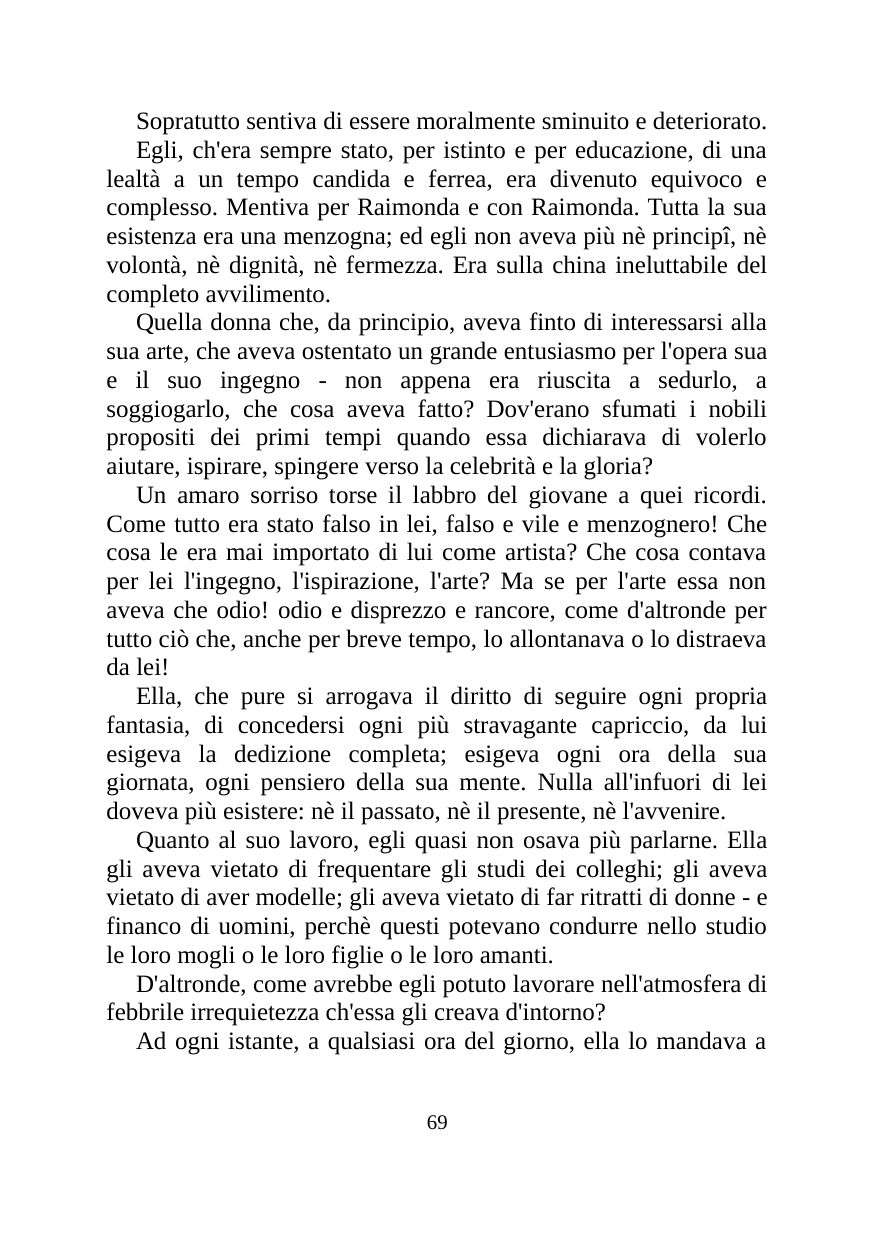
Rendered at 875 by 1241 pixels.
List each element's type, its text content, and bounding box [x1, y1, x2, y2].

text Ad ogni istante, a qualsiasi ora del giorno, ella lo mandava a [106, 1026, 768, 1055]
text Quanto al suo lavoro, egli quasi non osava più parlarne. Ella gli aveva vietato di frequentare gli studi dei colleghi; gli aveva vietato di aver modelle; gli aveva vietato di far ritratti di donne - e financo di uomini, perchè questi potevano condurre nello studio le loro mogli o le loro figlie o le loro amanti. [106, 825, 768, 969]
text Ella, che pure si arrogava il diritto di seguire ogni propria fantasia, di concedersi ogni più stravagante capriccio, da lui esigeva la dedizione completa; esigeva ogni ora della sua giornata, ogni pensiero della sua mente. Nulla all'infuori di lei doveva più esistere: nè il passato, nè il presente, nè l'avvenire. [106, 681, 768, 825]
text Quella donna che, da principio, aveva finto di interessarsi alla sua arte, che aveva ostentato un grande entusiasmo per l'opera sua e il suo ingegno - non appena era riuscita a sedurlo, a soggiogarlo, che cosa aveva fatto? Dov'erano sfumati i nobili propositi dei primi tempi quando essa dichiarava di volerlo aiutare, ispirare, spingere verso la celebrità e la gloria? [106, 307, 768, 480]
text D'altronde, come avrebbe egli potuto lavorare nell'atmosfera di febbrile irrequietezza ch'essa gli creava d'intorno? [106, 969, 768, 1026]
text Un amaro sorriso torse il labbro del giovane a quei ricordi. Come tutto era stato falso in lei, falso e vile e menzognero! Che cosa le era mai importato di lui come artista? Che cosa contava per lei l'ingegno, l'ispirazione, l'arte? Ma se per l'arte essa non aveva che odio! odio e disprezzo e rancore, come d'altronde per tutto ciò che, anche per breve tempo, lo allontanava o lo distraeva da lei! [106, 480, 768, 681]
text Egli, ch'era sempre stato, per istinto e per educazione, di una lealtà a un tempo candida e ferrea, era divenuto equivoco e complesso. Mentiva per Raimonda e con Raimonda. Tutta la sua esistenza era una menzogna; ed egli non aveva più nè principî, nè volontà, nè dignità, nè fermezza. Era sulla china ineluttabile del completo avvilimento. [106, 135, 768, 307]
text Sopratutto sentiva di essere moralmente sminuito e deteriorato. [106, 106, 768, 135]
